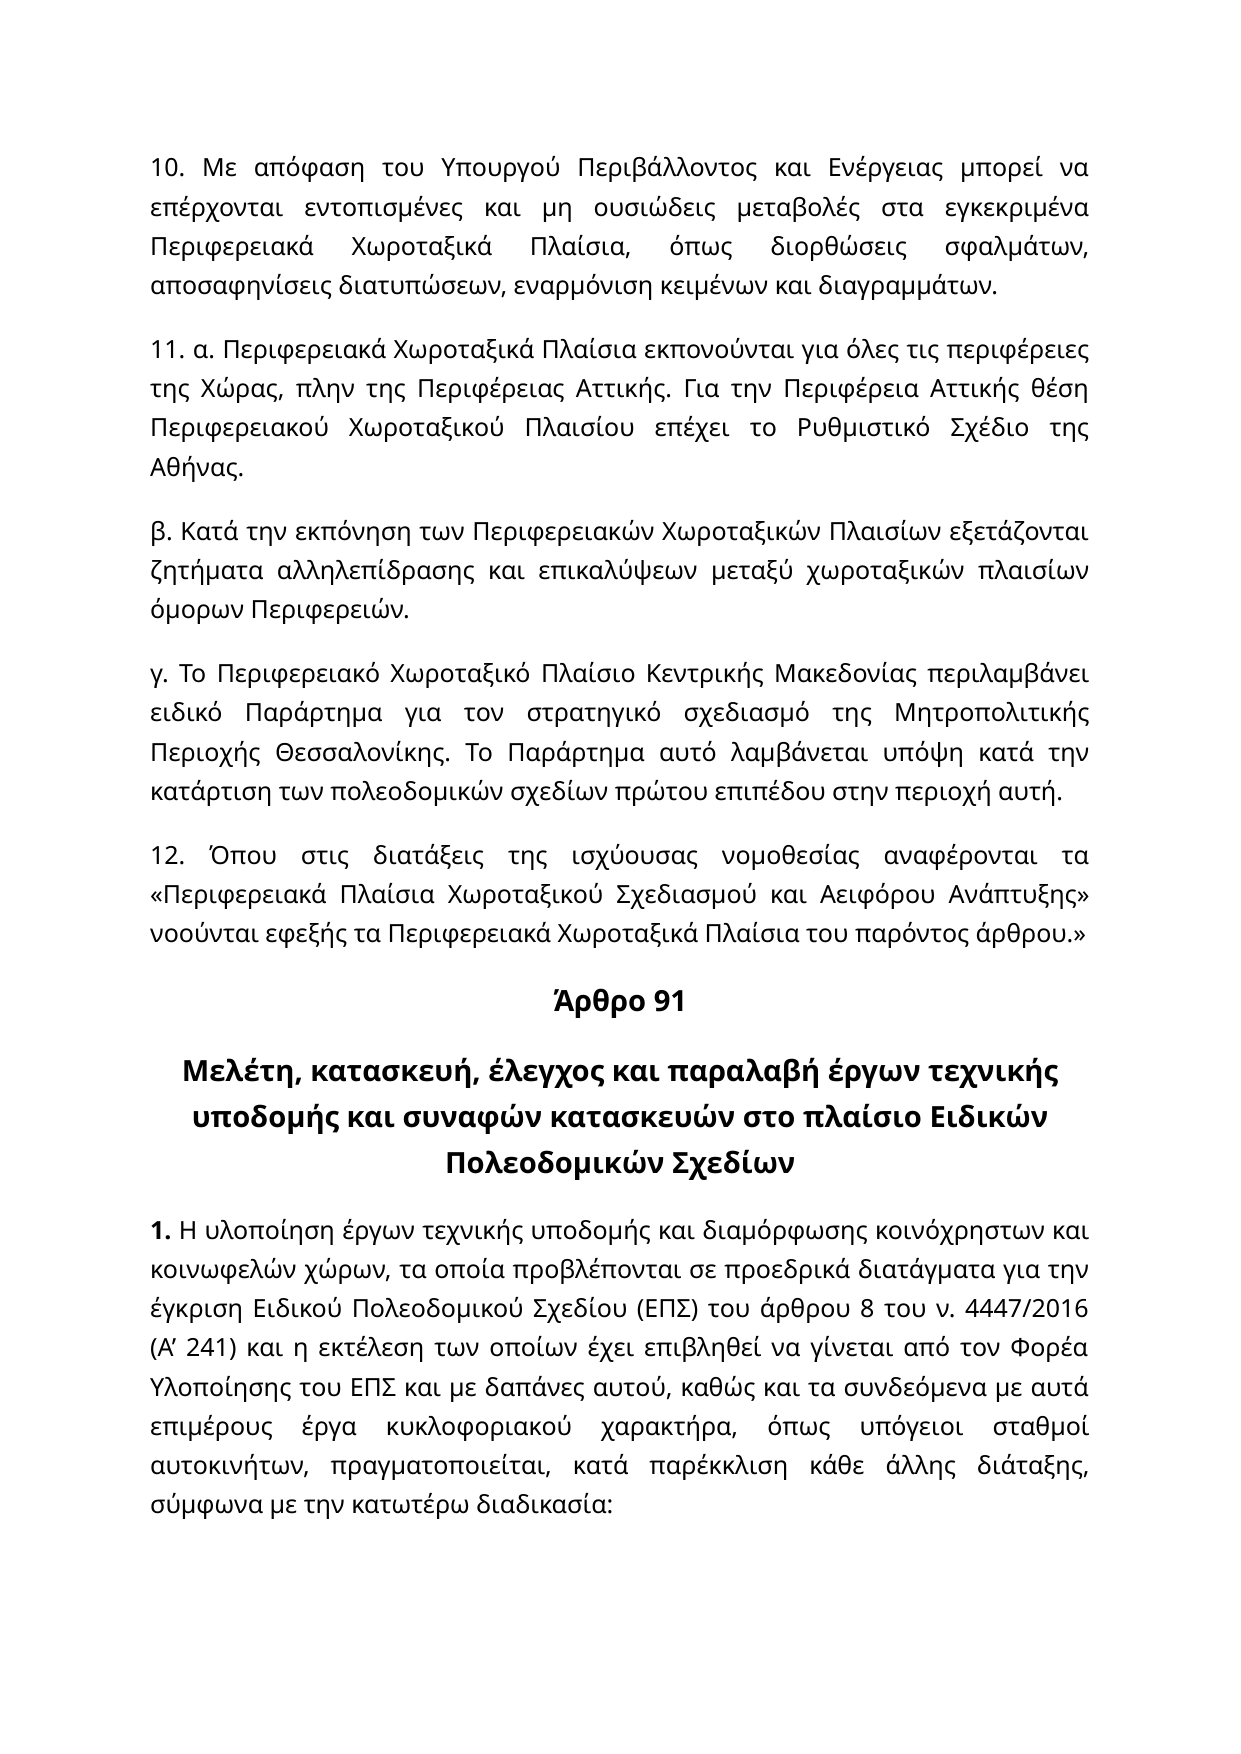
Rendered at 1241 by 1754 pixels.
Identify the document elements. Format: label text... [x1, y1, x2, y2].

text 1. Η υλοποίηση έργων τεχνικής υποδομής και διαμόρφωσης κοινόχρηστων και κοινωφελών χώρων, τα οποία προβλέπονται σε προεδρικά διατάγματα για την έγκριση Ειδικού Πολεοδομικού Σχεδίου (ΕΠΣ) του άρθρου 8 του ν. 4447/2016 (Α’ 241) και η εκτέλεση των οποίων έχει επιβληθεί να γίνεται από τον Φορέα Υλοποίησης του ΕΠΣ και με δαπάνες αυτού, καθώς και τα συνδεόμενα με αυτά επιμέρους έργα κυκλοφοριακού χαρακτήρα, όπως υπόγειοι σταθμοί αυτοκινήτων, πραγματοποιείται, κατά παρέκκλιση κάθε άλλης διάταξης, σύμφωνα με την κατωτέρω διαδικασία: [150, 1212, 1090, 1521]
subtitle Άρθρο 91 [150, 980, 1090, 1020]
subtitle Μελέτη, κατασκευή, έλεγχος και παραλαβή έργων τεχνικής υποδομής και συναφών κατασκευών στο πλαίσιο Ειδικών Πολεοδομικών Σχεδίων [150, 1051, 1090, 1182]
text 10. Με απόφαση του Υπουργού Περιβάλλοντος και Ενέργειας μπορεί να επέρχονται εντοπισμένες και μη ουσιώδεις μεταβολές στα εγκεκριμένα Περιφερειακά Χωροταξικά Πλαίσια, όπως διορθώσεις σφαλμάτων, αποσαφηνίσεις διατυπώσεων, εναρμόνιση κειμένων και διαγραμμάτων. [150, 150, 1090, 302]
text 12. Όπου στις διατάξεις της ισχύουσας νομοθεσίας αναφέρονται τα «Περιφερειακά Πλαίσια Χωροταξικού Σχεδιασμού και Αειφόρου Ανάπτυξης» νοούνται εφεξής τα Περιφερειακά Χωροταξικά Πλαίσια του παρόντος άρθρου.» [150, 837, 1090, 950]
text 11. α. Περιφερειακά Χωροταξικά Πλαίσια εκπονούνται για όλες τις περιφέρειες της Χώρας, πλην της Περιφέρειας Αττικής. Για την Περιφέρεια Αττικής θέση Περιφερειακού Χωροταξικού Πλαισίου επέχει το Ρυθμιστικό Σχέδιο της Αθήνας. [150, 332, 1090, 483]
text γ. Το Περιφερειακό Χωροταξικό Πλαίσιο Κεντρικής Μακεδονίας περιλαμβάνει ειδικό Παράρτημα για τον στρατηγικό σχεδιασμό της Μητροπολιτικής Περιοχής Θεσσαλονίκης. Το Παράρτημα αυτό λαμβάνεται υπόψη κατά την κατάρτιση των πολεοδομικών σχεδίων πρώτου επιπέδου στην περιοχή αυτή. [150, 656, 1090, 807]
text β. Κατά την εκπόνηση των Περιφερειακών Χωροταξικών Πλαισίων εξετάζονται ζητήματα αλληλεπίδρασης και επικαλύψεων μεταξύ χωροταξικών πλαισίων όμορων Περιφερειών. [150, 513, 1090, 626]
